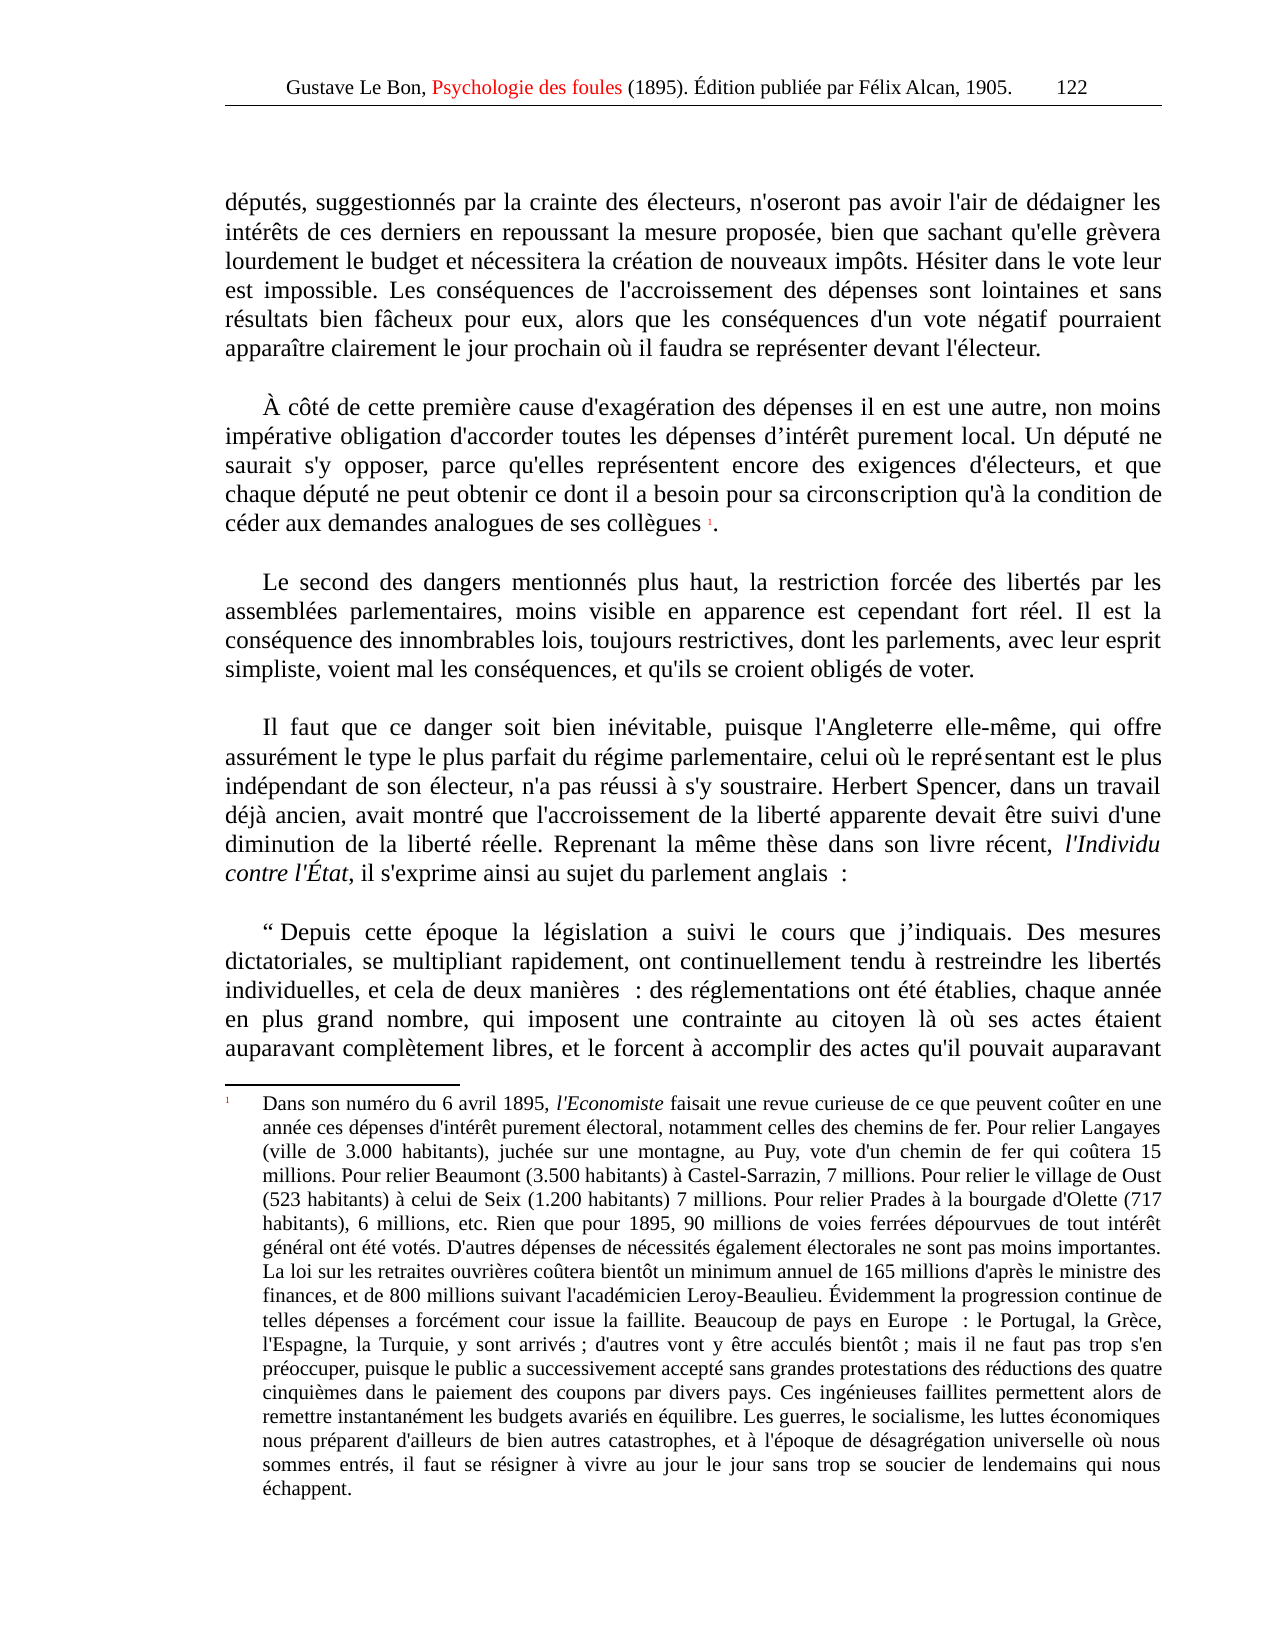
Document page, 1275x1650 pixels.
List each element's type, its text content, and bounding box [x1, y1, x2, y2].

text À côté de cette première cause d'exagération des dépenses il en est une autre, non moins impérative obligation d'accorder toutes les dépenses d’intérêt pure­ment local. Un député ne saurait s'y opposer, parce qu'elles représentent encore des exigences d'électeurs, et que chaque député ne peut obtenir ce dont il a besoin pour sa circons­cription qu'à la condition de céder aux demandes analogues de ses collègues . [225, 392, 1162, 537]
text Dans son numéro du 6 avril 1895, l'Economiste faisait une revue curieuse de ce que peuvent coûter en une année ces dépenses d'intérêt purement électoral, notamment celles des chemins de fer. Pour relier Langayes (ville de 3.000 habi­tants), juchée sur une montagne, au Puy, vote d'un chemin de fer qui coûtera 15 millions. Pour relier Beaumont (3.500 ha­bitants) à Castel-Sarrazin, 7 millions. Pour relier le village de Oust (523 habitants) à celui de Seix (1.200 habitants) 7 mil­lions. Pour relier Prades à la bourgade d'Olette (717 habi­tants), 6 millions, etc. Rien que pour 1895, 90 millions de voies ferrées dépourvues de tout intérêt général ont été votés. D'autres dépenses de nécessités également électorales ne sont pas moins importantes. La loi sur les retraites ouvrières coûtera bientôt un minimum annuel de 165 millions d'après le ministre des finances, et de 800 millions suivant l'académi­cien Leroy-Beaulieu. Évidemment la progression continue de telles dépenses a forcément cour issue la faillite. Beaucoup de pays en Europe : le Portugal, la Grèce, l'Espagne, la Turquie, y sont arrivés ; d'autres vont y être acculés bientôt ; mais il ne faut pas trop s'en préoccuper, puisque le public a successivement accepté sans grandes protes­tations des réductions des quatre cinquièmes dans le paie­ment des coupons par divers pays. Ces ingénieuses faillites permettent alors de remettre instantanément les budgets avariés en équilibre. Les guerres, le socialisme, les luttes économiques nous préparent d'ailleurs de bien autres catastrophes, et à l'époque de désagrégation universelle où nous sommes entrés, il faut se résigner à vivre au jour le jour sans trop se soucier de lendemains qui nous échappent. [225, 1091, 1162, 1500]
text “ Depuis cette époque la législation a suivi le cours que j’indiquais. Des mesures dictatoriales, se multipliant rapidement, ont continuellement tendu à restreindre les libertés individuelles, et cela de deux manières : des réglementations ont été établies, chaque année en plus grand nombre, qui imposent une contrainte au citoyen là où ses actes étaient auparavant complètement libres, et le forcent à accomplir des actes qu'il pouvait auparavant [225, 917, 1162, 1062]
text députés, suggestionnés par la crainte des électeurs, n'oseront pas avoir l'air de dédaigner les intérêts de ces derniers en repoussant la mesure proposée, bien que sachant qu'elle grèvera lourdement le budget et nécessitera la création de nouveaux impôts. Hésiter dans le vote leur est impossible. Les consé­quences de l'accroissement des dépenses sont lointaines et sans résultats bien fâcheux pour eux, alors que les conséquences d'un vote négatif pourraient apparaître claire­ment le jour prochain où il faudra se représenter devant l'électeur. [225, 187, 1162, 362]
text Le second des dangers mentionnés plus haut, la restriction forcée des libertés par les assemblées parlementaires, moins visible en apparence est cependant fort réel. Il est la conséquence des innombrables lois, toujours restrictives, dont les parlements, avec leur esprit simpliste, voient mal les conséquences, et qu'ils se croient obligés de voter. [225, 567, 1162, 683]
text Il faut que ce danger soit bien inévitable, puisque l'Angleterre elle-même, qui offre assurément le type le plus parfait du régime parlementaire, celui où le repré­sentant est le plus indépendant de son électeur, n'a pas réussi à s'y soustraire. Herbert Spencer, dans un travail déjà ancien, avait montré que l'accroissement de la liberté apparente devait être suivi d'une diminution de la liberté réelle. Reprenant la même thèse dans son livre récent, l'Individu contre l'État, il s'exprime ainsi au sujet du parlement anglais : [225, 712, 1162, 887]
